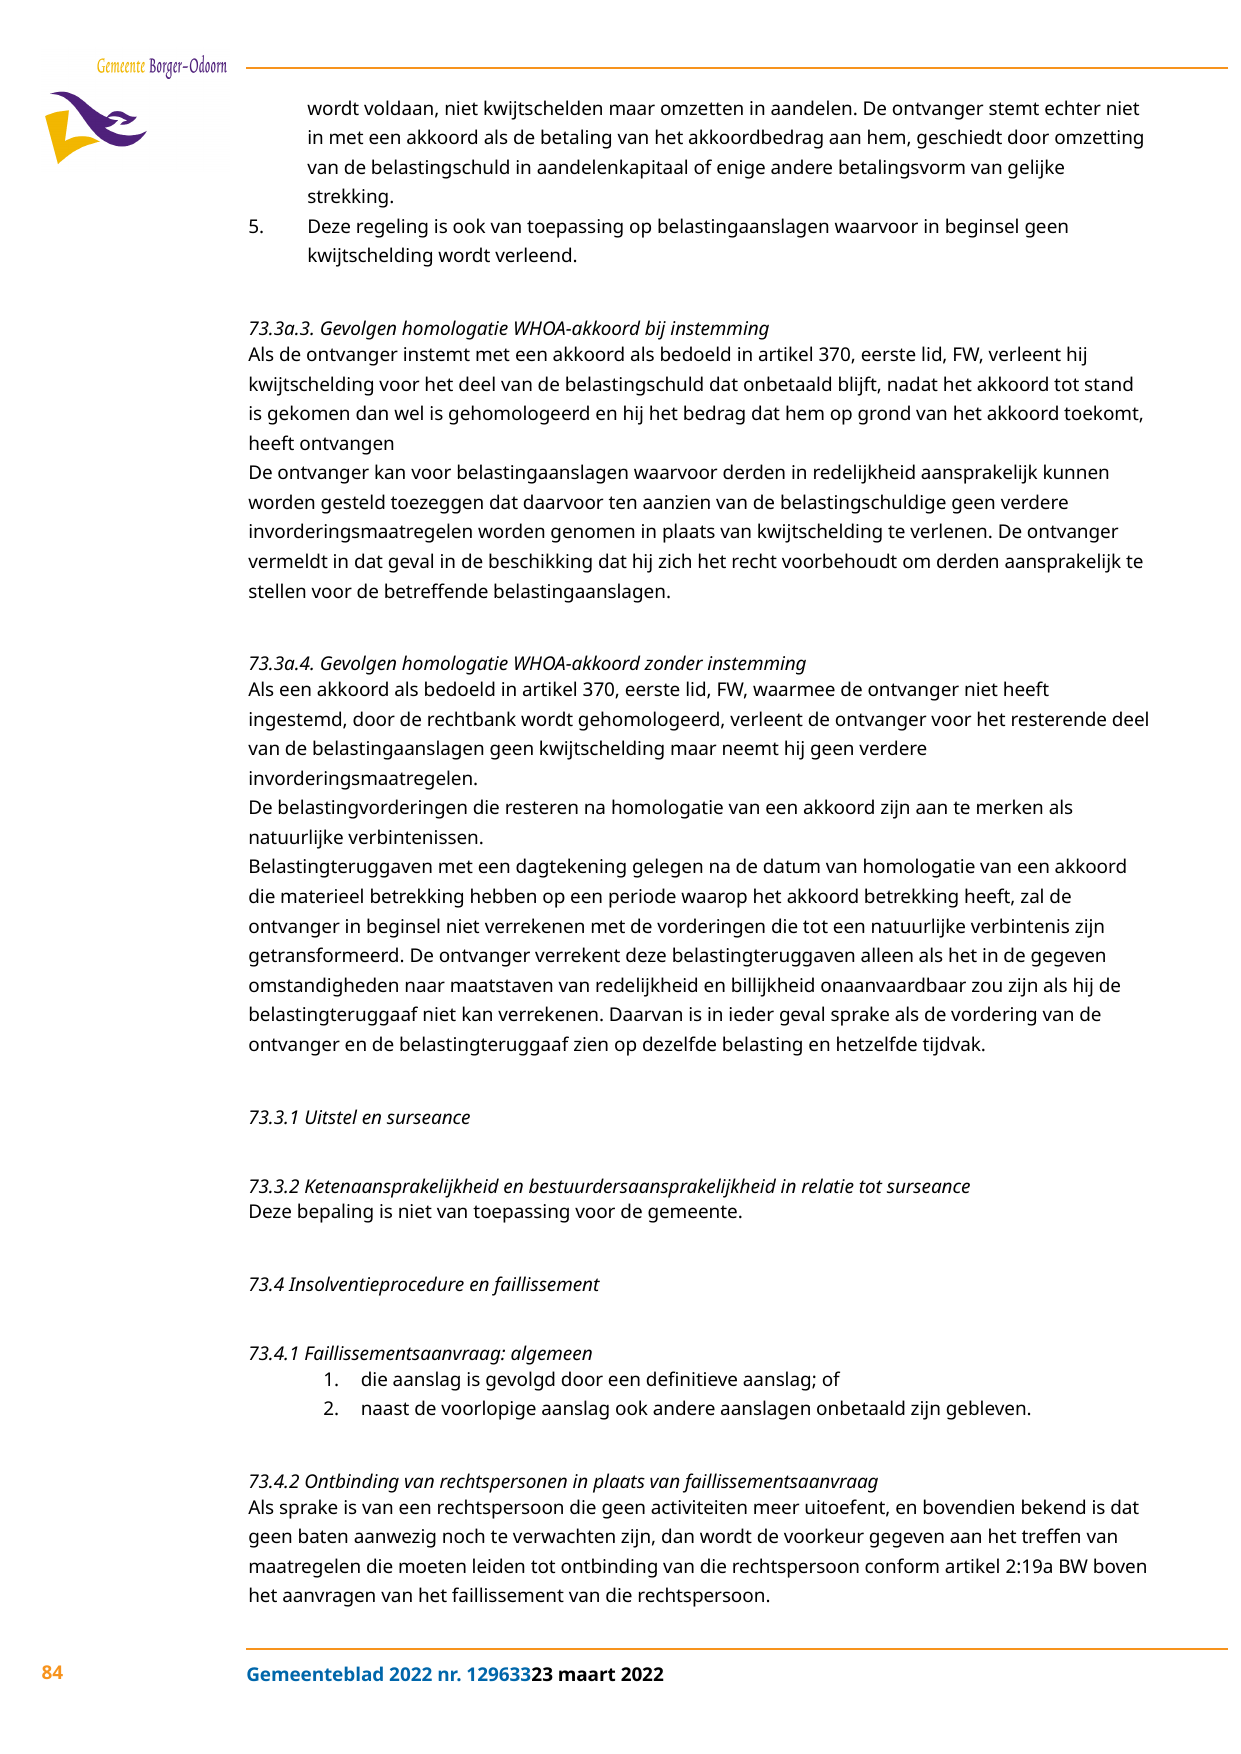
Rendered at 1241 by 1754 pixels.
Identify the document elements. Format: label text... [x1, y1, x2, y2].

text 73.3.1 Uitstel en surseance [248, 1104, 1152, 1130]
text 73.4.1 Faillissementsaanvraag: algemeen [248, 1340, 1152, 1366]
list die aanslag is gevolgd door een definitieve aanslag; of [323, 1366, 1152, 1392]
text 73.3a.3. Gevolgen homologatie WHOA-akkoord bij instemming [248, 315, 1152, 341]
text worden gesteld toezeggen dat daarvoor ten aanzien van de belastingschuldige geen verdere invorderingsmaatregelen worden genomen in plaats van kwijtschelding te verlenen. De ontvanger vermeldt in dat geval in de beschikking dat hij zich het recht voorbehoudt om derden aansprakelijk te stellen voor de betreffende belastingaanslagen. [248, 489, 1152, 603]
picture [41, 47, 231, 172]
list wordt voldaan, niet kwijtschelden maar omzetten in aandelen. De ontvanger stemt echter niet in met een akkoord als de betaling van het akkoordbedrag aan hem, geschiedt door omzetting van de belastingschuld in aandelenkapitaal of enige andere betalingsvorm van gelijke strekking. [248, 95, 1152, 209]
text 73.4.2 Ontbinding van rechtspersonen in plaats van faillissementsaanvraag [248, 1468, 1152, 1494]
text Als de ontvanger instemt met een akkoord als bedoeld in artikel 370, eerste lid, FW, verleent hij kwijtschelding voor het deel van de belastingschuld dat onbetaald blijft, nadat het akkoord tot stand is gekomen dan wel is gehomologeerd en hij het bedrag dat hem op grond van het akkoord toekomt, heeft ontvangen [248, 341, 1152, 456]
text 73.3.2 Ketenaansprakelijkheid en bestuurdersaansprakelijkheid in relatie tot surseance [248, 1173, 1152, 1198]
text Als sprake is van een rechtspersoon die geen activiteiten meer uitoefent, en bovendien bekend is dat geen baten aanwezig noch te verwachten zijn, dan wordt de voorkeur gegeven aan het treffen van maatregelen die moeten leiden tot ontbinding van die rechtspersoon conform artikel 2:19a BW boven het aanvragen van het faillissement van die rechtspersoon. [248, 1494, 1152, 1608]
text 73.3a.4. Gevolgen homologatie WHOA-akkoord zonder instemming [248, 651, 1152, 676]
list naast de voorlopige aanslag ook andere aanslagen onbetaald zijn gebleven. [323, 1395, 1152, 1421]
text 73.4 Insolventieprocedure en faillissement [248, 1271, 1152, 1297]
text De belastingvorderingen die resteren na homologatie van een akkoord zijn aan te merken als natuurlijke verbintenissen. [248, 794, 1152, 850]
text Deze bepaling is niet van toepassing voor de gemeente. [248, 1198, 1152, 1224]
text Als een akkoord als bedoeld in artikel 370, eerste lid, FW, waarmee de ontvanger niet heeft ingestemd, door de rechtbank wordt gehomologeerd, verleent de ontvanger voor het resterende deel van de belastingaanslagen geen kwijtschelding maar neemt hij geen verdere invorderingsmaatregelen. [248, 676, 1152, 791]
text Belastingteruggaven met een dagtekening gelegen na de datum van homologatie van een akkoord die materieel betrekking hebben op een periode waarop het akkoord betrekking heeft, zal de ontvanger in beginsel niet verrekenen met de vorderingen die tot een natuurlijke verbintenis zijn getransformeerd. De ontvanger verrekent deze belastingteruggaven alleen als het in de gegeven omstandigheden naar maatstaven van redelijkheid en billijkheid onaanvaardbaar zou zijn als hij de belastingteruggaaf niet kan verrekenen. Daarvan is in ieder geval sprake als de vordering van de ontvanger en de belastingteruggaaf zien op dezelfde belasting en hetzelfde tijdvak. [248, 854, 1152, 1057]
text De ontvanger kan voor belastingaanslagen waarvoor derden in redelijkheid aansprakelijk kunnen [248, 459, 1152, 485]
list Deze regeling is ook van toepassing op belastingaanslagen waarvoor in beginsel geen kwijtschelding wordt verleend. [248, 213, 1152, 268]
